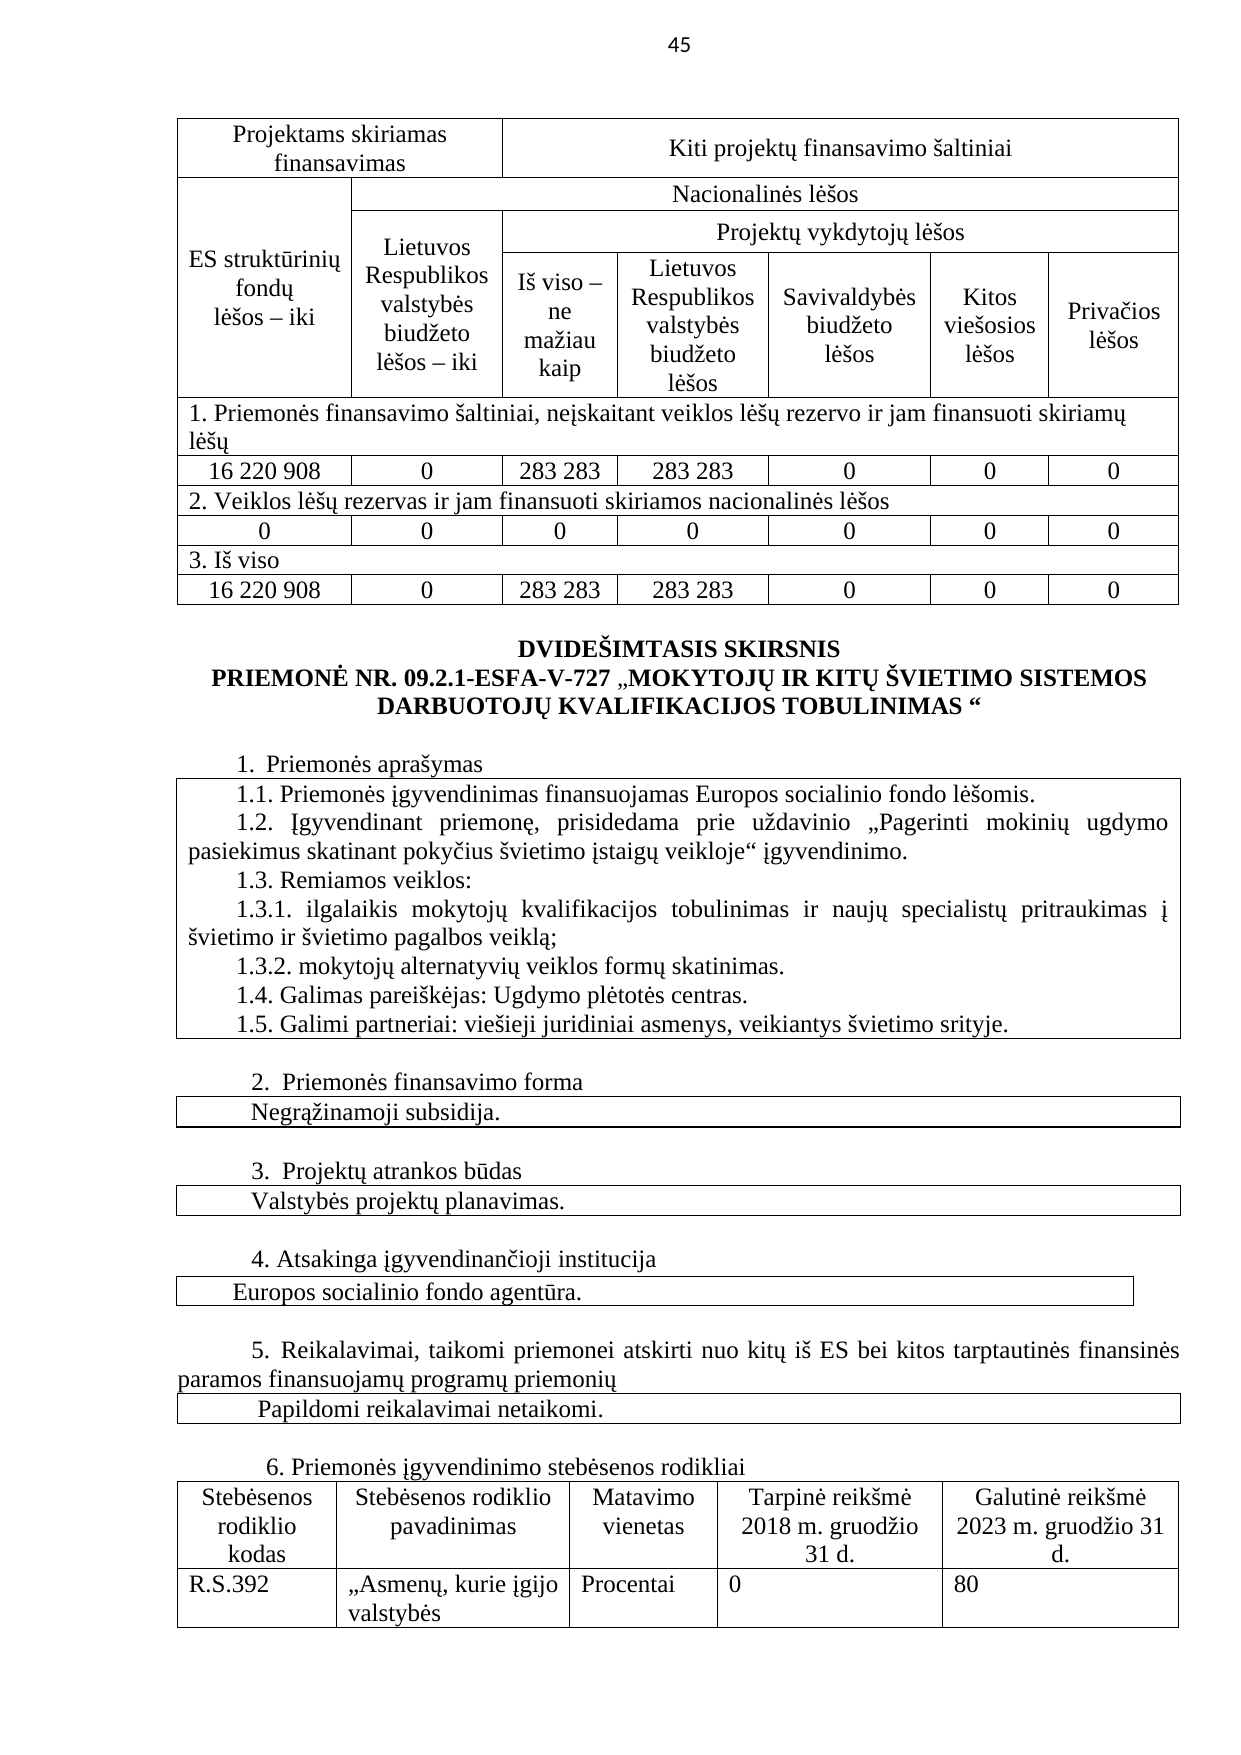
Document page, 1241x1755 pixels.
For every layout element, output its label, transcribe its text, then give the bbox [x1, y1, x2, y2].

table_cell Lietuvos Respublikos valstybės biudžeto lėšos – iki [352, 211, 502, 397]
text 4. Atsakinga įgyvendinančioji institucija [251, 1244, 1181, 1273]
table_cell 0 [618, 516, 768, 544]
text 3. Projektų atrankos būdas [251, 1156, 1181, 1185]
table_cell 1.3. Remiamos veiklos: 1.3.1. ilgalaikis mokytojų kvalifikacijos tobulinimas ir naujų specialistų pritraukimas į švietimo ir švietimo pagalbos veiklą; 1.3.2. mokytojų alternatyvių veiklos formų skatinimas. [177, 865, 1180, 980]
table_cell 1. Priemonės finansavimo šaltiniai, neįskaitant veiklos lėšų rezervo ir jam finansuoti skiriamų lėšų [178, 398, 1178, 455]
table_cell 283 283 [503, 575, 617, 604]
text 1. Priemonės aprašymas [236, 749, 1181, 778]
table_header Stebėsenos rodiklio kodas [178, 1482, 336, 1568]
table_cell 0 [352, 575, 502, 604]
table_cell Projektų vykdytojų lėšos [503, 211, 1178, 252]
table_cell 283 283 [503, 456, 617, 485]
table_cell „Asmenų, kurie įgijo valstybės [337, 1569, 569, 1627]
text PRIEMONĖ NR. 09.2.1-ESFA-V-727 „MOKYTOJŲ IR KITŲ ŠVIETIMO SISTEMOS DARBUOTOJŲ KVALIFIKACIJOS TOBULINIMAS “ [177, 663, 1181, 720]
table_cell 0 [178, 516, 351, 544]
table_cell 80 [943, 1569, 1178, 1627]
table_cell Iš viso – ne mažiau kaip [503, 253, 617, 397]
text 6. Priemonės įgyvendinimo stebėsenos rodikliai [177, 1452, 1181, 1481]
table_cell 0 [352, 456, 502, 485]
table_cell Procentai [570, 1569, 717, 1627]
table_header Papildomi reikalavimai netaikomi. [178, 1394, 1180, 1422]
text 2. Priemonės finansavimo forma [251, 1067, 1181, 1096]
table_cell 0 [769, 516, 930, 544]
table_cell 0 [931, 575, 1048, 604]
table_header Tarpinė reikšmė 2018 m. gruodžio 31 d. [718, 1482, 942, 1568]
table_header Matavimo vienetas [570, 1482, 717, 1568]
table_header Stebėsenos rodiklio pavadinimas [337, 1482, 569, 1568]
table_cell 0 [1049, 456, 1178, 485]
table_cell ES struktūrinių fondų lėšos – iki [178, 178, 351, 397]
table_cell 2. Veiklos lėšų rezervas ir jam finansuoti skiriamos nacionalinės lėšos [178, 486, 1178, 515]
table_cell Privačios lėšos [1049, 253, 1178, 397]
table_cell 16 220 908 [178, 575, 351, 604]
table_cell 1.4. Galimas pareiškėjas: Ugdymo plėtotės centras. [177, 980, 1180, 1009]
table_cell 3. Iš viso [178, 546, 1178, 574]
table_cell 0 [769, 575, 930, 604]
table_cell Lietuvos Respublikos valstybės biudžeto lėšos [618, 253, 768, 397]
table_header Negrąžinamoji subsidija. [177, 1097, 1180, 1126]
table_cell 0 [352, 516, 502, 544]
table_cell 0 [503, 516, 617, 544]
table_cell 16 220 908 [178, 456, 351, 485]
table_header Projektams skiriamas finansavimas [178, 119, 502, 177]
table_cell Nacionalinės lėšos [352, 178, 1178, 209]
table_cell Kitos viešosios lėšos [931, 253, 1048, 397]
table_cell 283 283 [618, 575, 768, 604]
table_header Europos socialinio fondo agentūra. [177, 1277, 1133, 1305]
table_cell 1.5. Galimi partneriai: viešieji juridiniai asmenys, veikiantys švietimo srityje. [177, 1009, 1180, 1037]
table_cell R.S.392 [178, 1569, 336, 1627]
table_header Kiti projektų finansavimo šaltiniai [503, 119, 1178, 177]
table_cell 0 [931, 456, 1048, 485]
table_cell 0 [931, 516, 1048, 544]
table_cell 1.2. Įgyvendinant priemonę, prisidedama prie uždavinio „Pagerinti mokinių ugdymo pasiekimus skatinant pokyčius švietimo įstaigų veikloje“ įgyvendinimo. [177, 808, 1180, 865]
table_header Galutinė reikšmė 2023 m. gruodžio 31 d. [943, 1482, 1178, 1568]
table_cell 0 [1049, 575, 1178, 604]
text DVIDEŠIMTASIS SKIRSNIS [177, 634, 1181, 663]
table_cell 0 [769, 456, 930, 485]
table_header Valstybės projektų planavimas. [177, 1186, 1180, 1215]
table_cell 283 283 [618, 456, 768, 485]
table_cell Savivaldybės biudžeto lėšos [769, 253, 930, 397]
table_cell 0 [718, 1569, 942, 1627]
table_header 1.1. Priemonės įgyvendinimas finansuojamas Europos socialinio fondo lėšomis. [177, 779, 1180, 807]
table_cell 0 [1049, 516, 1178, 544]
text 5. Reikalavimai, taikomi priemonei atskirti nuo kitų iš ES bei kitos tarptautinės finansinės paramos finansuojamų programų priemonių [177, 1335, 1181, 1393]
